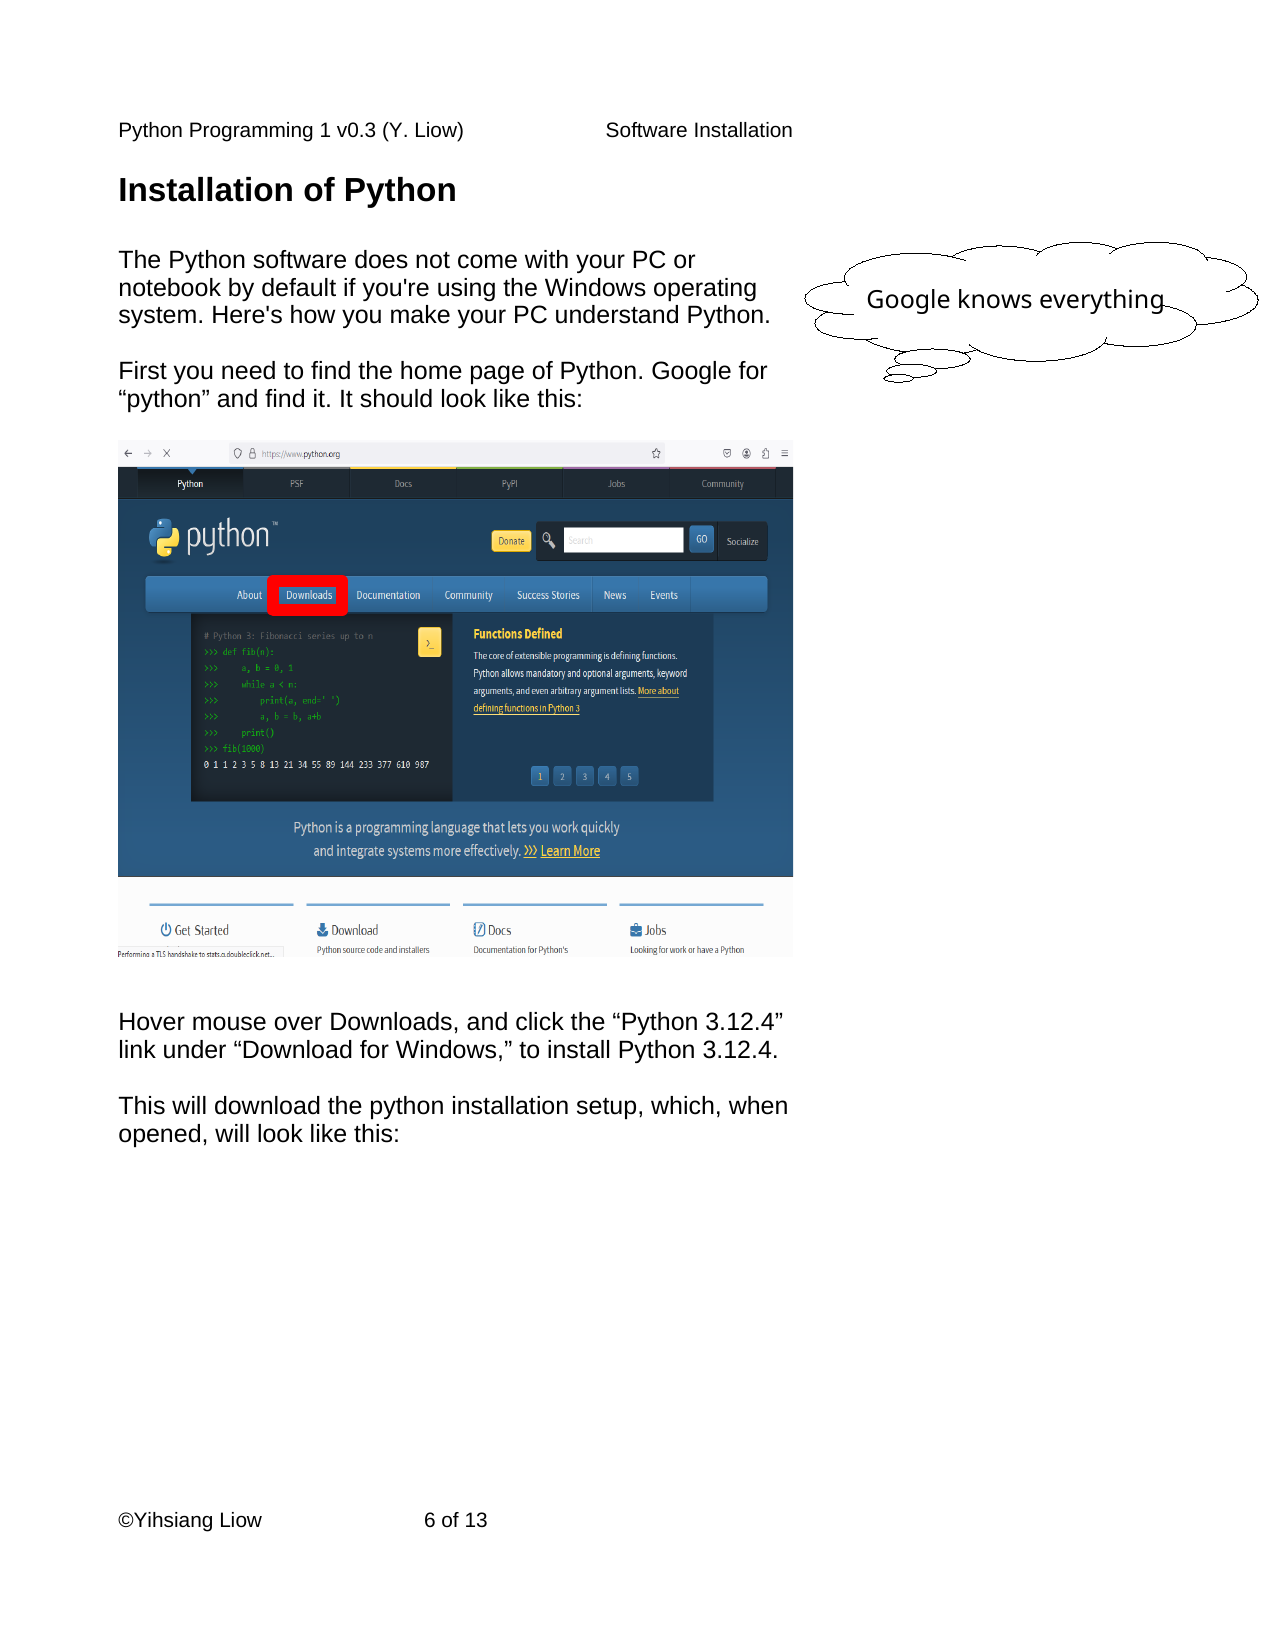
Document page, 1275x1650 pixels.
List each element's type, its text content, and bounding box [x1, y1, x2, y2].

text This will download the python installation setup, which, when opened, will look like this: [118, 1092, 793, 1147]
text First you need to find the home page of Python. Google for “python” and find it. It should look like this: [118, 357, 793, 413]
picture [118, 440, 794, 957]
text Installation of Python [118, 171, 793, 208]
text Hover mouse over Downloads, and click the “Python 3.12.4” link under “Download for Windows,” to install Python 3.12.4. [118, 1008, 793, 1064]
text The Python software does not come with your PC or notebook by default if you're using the Windows operating system. Here's how you make your PC understand Python. [118, 245, 793, 329]
